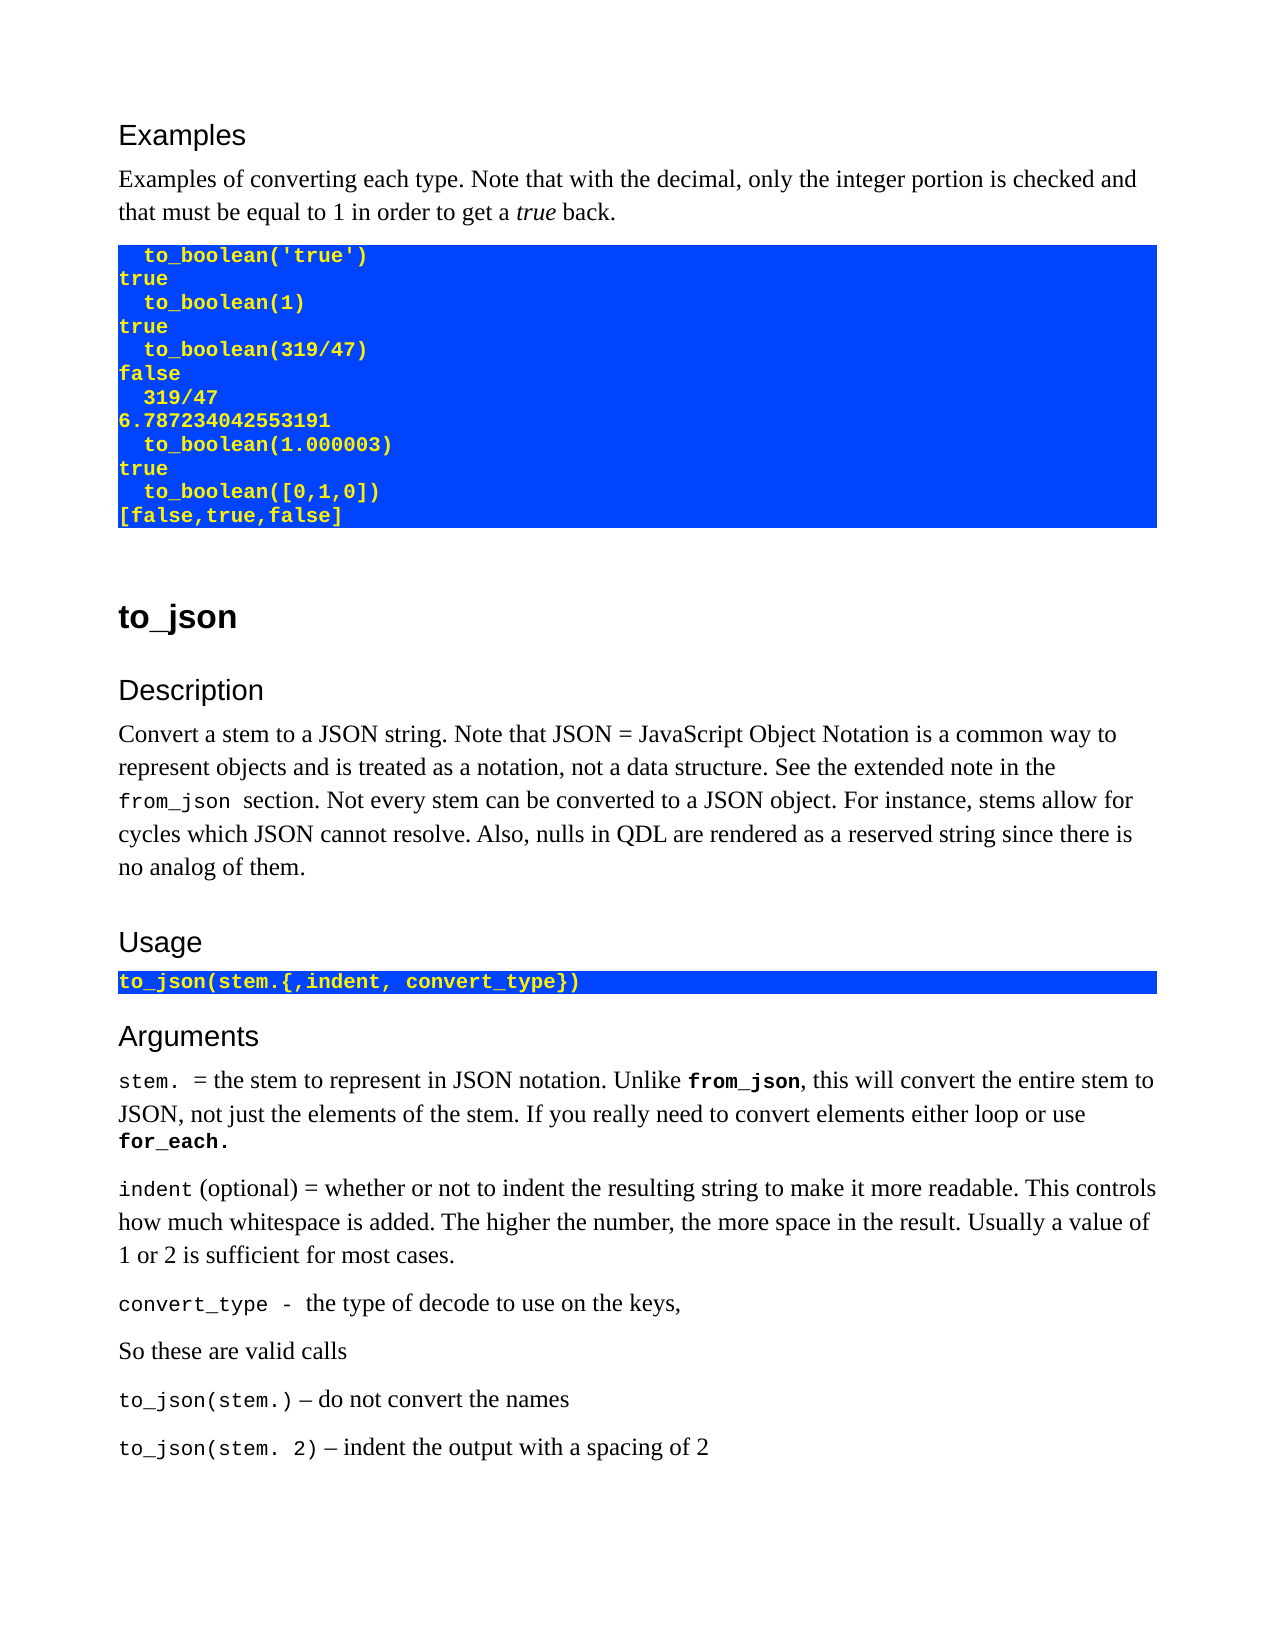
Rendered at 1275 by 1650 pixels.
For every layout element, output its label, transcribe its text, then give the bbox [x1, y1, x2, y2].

text to_boolean(319/47) [118, 339, 1157, 363]
text indent (optional) = whether or not to indent the resulting string to make it more readable. This controls how much whitespace is added. The higher the number, the more space in the result. Usually a value of 1 or 2 is sufficient for most cases. [118, 1173, 1157, 1269]
text to_json(stem. 2) – indent the output with a spacing of 2 [118, 1432, 1157, 1462]
subtitle Arguments [118, 1019, 1157, 1053]
text to_json(stem.) – do not convert the names [118, 1384, 1157, 1413]
subtitle Examples [118, 118, 1157, 152]
text 319/47 [118, 387, 1157, 410]
text to_boolean(1.000003) [118, 434, 1157, 458]
text to_boolean(1) [118, 292, 1157, 316]
text So these are valid calls [118, 1336, 1157, 1365]
subtitle Usage [118, 925, 1157, 958]
text true [118, 458, 1157, 481]
text to_json(stem.{,indent, convert_type}) [118, 971, 1157, 994]
text stem. = the stem to represent in JSON notation. Unlike from_json, this will convert the entire stem to JSON, not just the elements of the stem. If you really need to convert elements either loop or use for_each. [118, 1065, 1157, 1155]
subtitle to_json [118, 597, 1157, 636]
text [false,true,false] [118, 505, 1157, 528]
text convert_type - the type of decode to use on the keys, [118, 1288, 1157, 1317]
text 6.787234042553191 [118, 410, 1157, 434]
subtitle Description [118, 673, 1157, 707]
text to_boolean('true') [118, 245, 1157, 268]
text true [118, 268, 1157, 292]
text true [118, 316, 1157, 339]
text Examples of converting each type. Note that with the decimal, only the integer portion is checked and that must be equal to 1 in order to get a true back. [118, 164, 1157, 226]
text to_boolean([0,1,0]) [118, 481, 1157, 505]
text Convert a stem to a JSON string. Note that JSON = JavaScript Object Notation is a common way to represent objects and is treated as a notation, not a data structure. See the extended note in the from_json section. Not every stem can be converted to a JSON object. For instance, stems allow for cycles which JSON cannot resolve. Also, nulls in QDL are rendered as a reserved string since there is no analog of them. [118, 719, 1157, 881]
text false [118, 363, 1157, 387]
